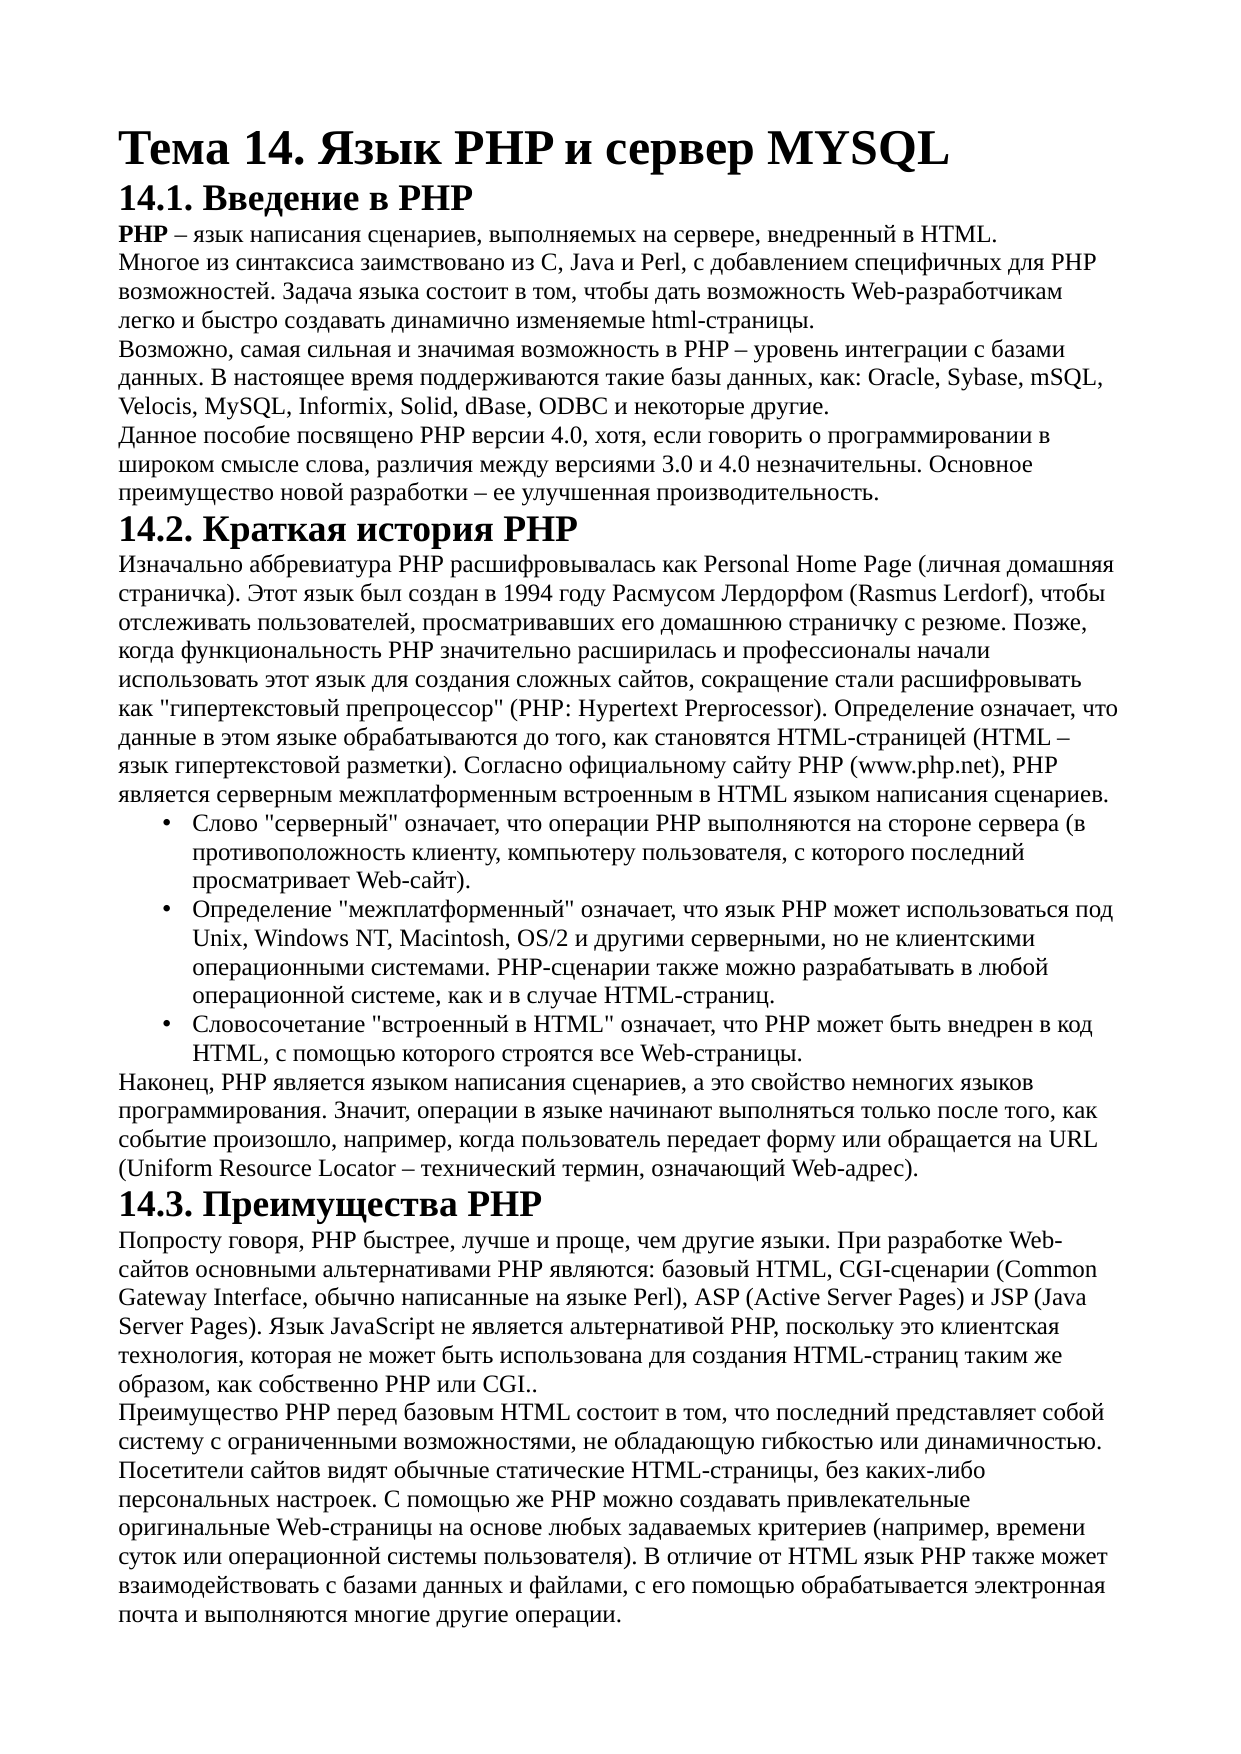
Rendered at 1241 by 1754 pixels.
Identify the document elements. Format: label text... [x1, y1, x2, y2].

text Возможно, самая сильная и значимая возможность в PHP – уровень интеграции с базами данных. В настоящее время поддерживаются такие базы данных, как: Oracle, Sybase, mSQL, Velocis, MySQL, Informix, Solid, dBase, ODBC и некоторые другие. [118, 334, 1122, 420]
list Словосочетание "встроенный в HTML" означает, что РНР может быть внедрен в код HTML, с помощью которого строятся все Web-страницы. [162, 1009, 1122, 1067]
text Изначально аббревиатура РНР расшифровывалась как Personal Home Page (личная домашняя страничка). Этот язык был создан в 1994 году Расмусом Лердорфом (Rasmus Lerdorf), чтобы отслеживать пользователей, просматривавших его домашнюю страничку с резюме. Позже, когда функциональность РНР значительно расширилась и профессионалы начали использовать этот язык для создания сложных сайтов, сокращение стали расшифровывать как "гипертекстовый препроцессор" (РНР: Hypertext Preprocessor). Определение означает, что данные в этом языке обрабатываются до того, как становятся HTML-страницей (HTML – язык гипертекстовой разметки). Согласно официальному сайту РНР (www.php.net), РНР является серверным межплатформенным встроенным в HTML языком написания сценариев. [118, 549, 1122, 808]
text Наконец, РНР является языком написания сценариев, а это свойство немногих языков программирования. Значит, операции в языке начинают выполняться только после того, как событие произошло, например, когда пользователь передает форму или обращается на URL (Uniform Resource Locator – технический термин, означающий Web-адрес). [118, 1067, 1122, 1182]
subtitle 14.3. Преимущества PHP [118, 1182, 1122, 1225]
text Преимущество РНР перед базовым HTML состоит в том, что последний представляет собой систему с ограниченными возможностями, не обладающую гибкостью или динамичностью. Посетители сайтов видят обычные статические HTML-страницы, без каких-либо персональных настроек. С помощью же РНР можно создавать привлекательные оригинальные Web-страницы на основе любых задаваемых критериев (например, времени суток или операционной системы пользователя). В отличие от HTML язык РНР также может взаимодействовать с базами данных и файлами, с его помощью обрабатывается электронная почта и выполняются многие другие операции. [118, 1397, 1122, 1627]
subtitle Тема 14. Язык PHP и сервер MYSQL [118, 118, 1122, 176]
list Слово "серверный" означает, что операции РНР выполняются на стороне сервера (в противоположность клиенту, компьютеру пользователя, с которого последний просматривает Web-сайт). [162, 808, 1122, 894]
list Определение "межплатформенный" означает, что язык РНР может использоваться под Unix, Windows NT, Macintosh, OS/2 и другими серверными, но не клиентскими операционными системами. PHP-сценарии также можно разрабатывать в любой операционной системе, как и в случае HTML-страниц. [162, 894, 1122, 1009]
text Попросту говоря, РНР быстрее, лучше и проще, чем другие языки. При разработке Web-сайтов основными альтернативами РНР являются: базовый HTML, CGI-сценарии (Common Gateway Interface, обычно написанные на языке Perl), ASP (Active Server Pages) и JSP (Java Server Pages). Язык JavaScript не является альтернативой РНР, поскольку это клиентская технология, которая не может быть использована для создания HTML-страниц таким же образом, как собственно РНР или CGI.. [118, 1225, 1122, 1397]
subtitle 14.1. Введение в РНР [118, 176, 1122, 219]
text PHP – язык написания сценариев, выполняемых на сервере, внедренный в HTML. [118, 219, 1122, 247]
text Многое из синтаксиса заимствовано из C, Java и Perl, с добавлением специфичных для PHP возможностей. Задача языка состоит в том, чтобы дать возможность Web-разработчикам легко и быстро создавать динамично изменяемые html-страницы. [118, 247, 1122, 334]
text Данное пособие посвящено РНР версии 4.0, хотя, если говорить о программировании в широком смысле слова, различия между версиями 3.0 и 4.0 незначительны. Основное преимущество новой разработки – ее улучшенная производительность. [118, 420, 1122, 506]
subtitle 14.2. Краткая история PHP [118, 506, 1122, 549]
